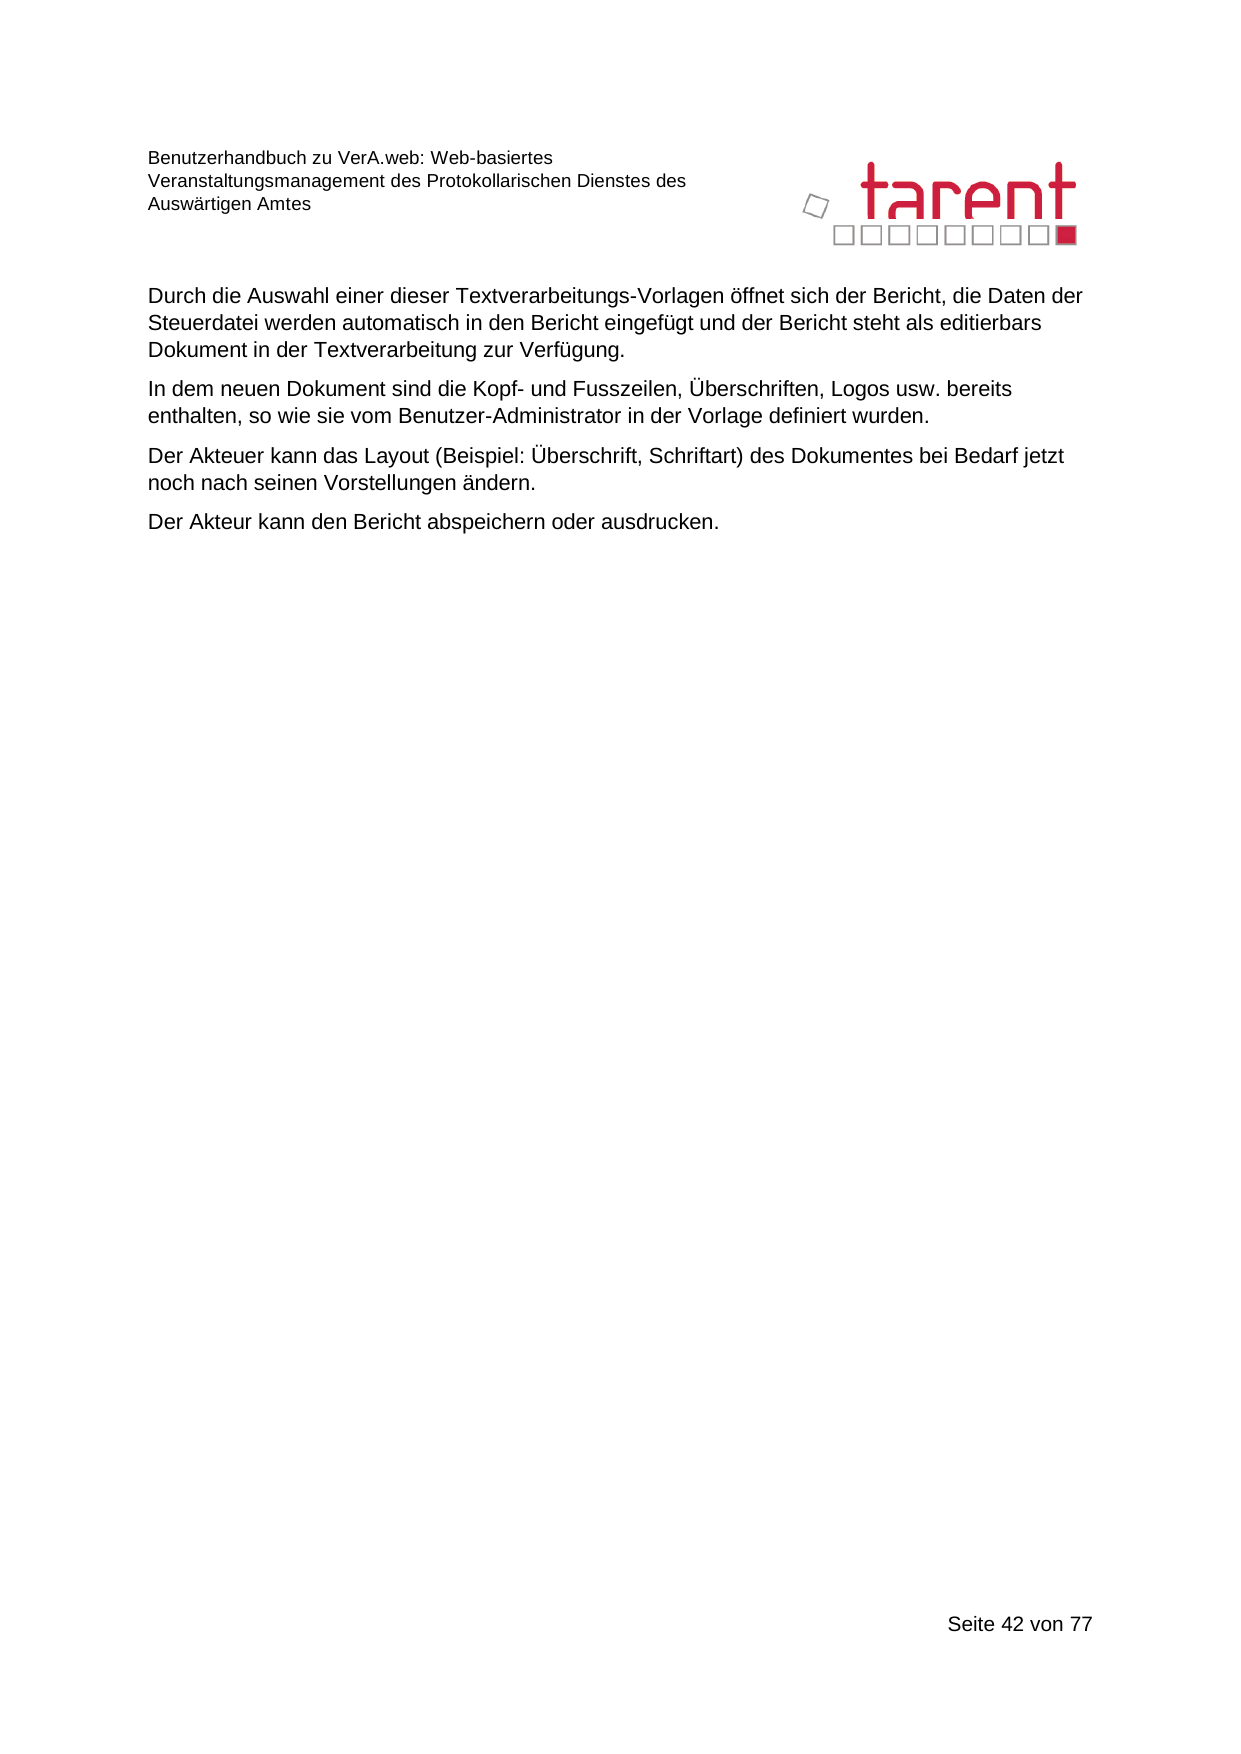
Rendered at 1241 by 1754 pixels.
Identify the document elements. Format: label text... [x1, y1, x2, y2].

text Der Akteur kann den Bericht abspeichern oder ausdrucken. [148, 509, 1092, 534]
text Durch die Auswahl einer dieser Textverarbeitungs-Vorlagen öffnet sich der Bericht, die Daten der Steuerdatei werden automatisch in den Bericht eingefügt und der Bericht steht als editierbars Dokument in der Textverarbeitung zur Verfügung. [148, 284, 1092, 362]
text Der Akteuer kann das Layout (Beispiel: Überschrift, Schriftart) des Dokumentes bei Bedarf jetzt noch nach seinen Vorstellungen ändern. [148, 443, 1092, 494]
text In dem neuen Dokument sind die Kopf- und Fusszeilen, Überschriften, Logos usw. bereits enthalten, so wie sie vom Benutzer-Administrator in der Vorlage definiert wurden. [148, 377, 1092, 428]
picture [790, 151, 1091, 255]
